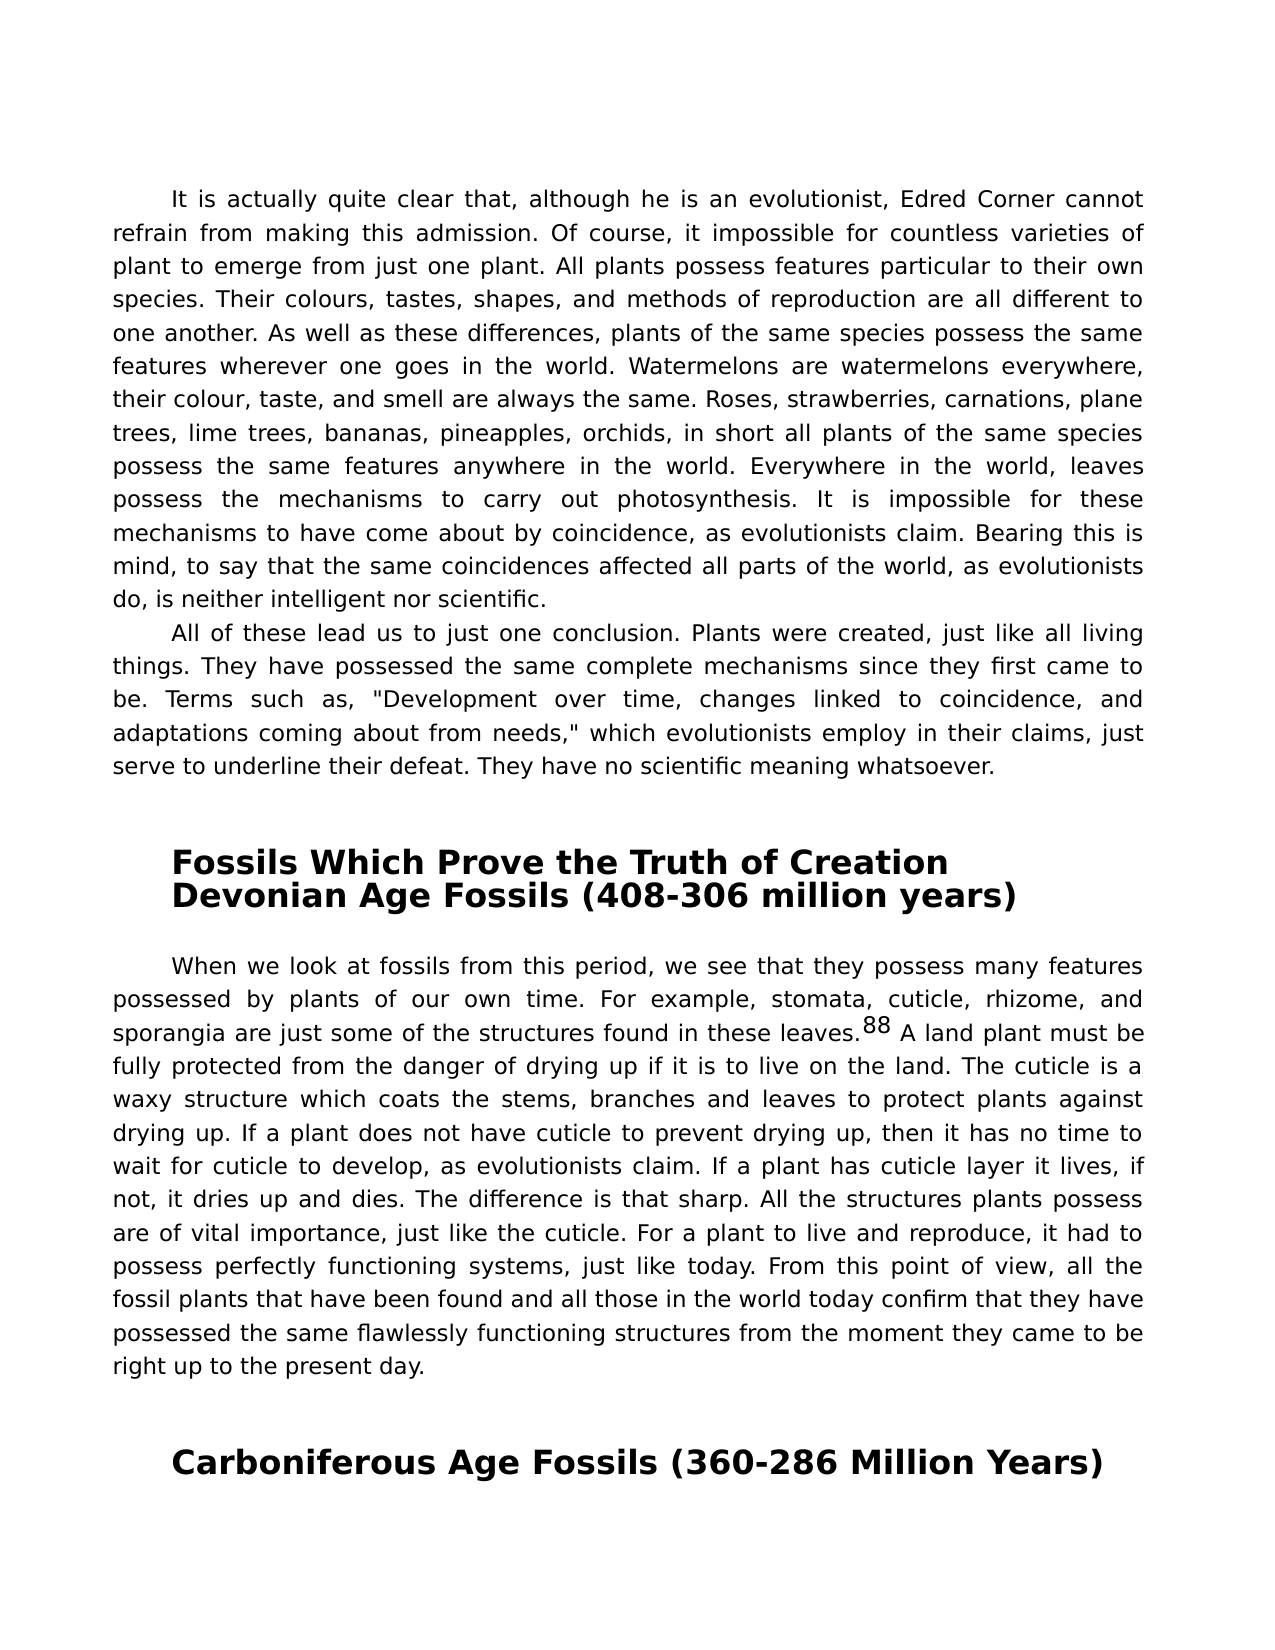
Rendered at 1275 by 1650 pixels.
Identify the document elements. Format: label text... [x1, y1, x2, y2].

text When we look at fossils from this period, we see that they possess many features possessed by plants of our own time. For example, stomata, cuticle, rhizome, and sporangia are just some of the structures found in these leaves.88 A land plant must be fully protected from the danger of drying up if it is to live on the land. The cuticle is a waxy structure which coats the stems, branches and leaves to protect plants against drying up. If a plant does not have cuticle to prevent drying up, then it has no time to wait for cuticle to develop, as evolutionists claim. If a plant has cuticle layer it lives, if not, it dries up and dies. The difference is that sharp. All the structures plants possess are of vital importance, just like the cuticle. For a plant to live and reproduce, it had to possess perfectly functioning systems, just like today. From this point of view, all the fossil plants that have been found and all those in the world today confirm that they have possessed the same flawlessly functioning structures from the moment they came to be right up to the present day. [112, 948, 1145, 1381]
text Fossils Which Prove the Truth of Creation [112, 848, 1145, 881]
text Devonian Age Fossils (408-306 million years) [112, 881, 1145, 914]
text Carboniferous Age Fossils (360-286 Million Years) [112, 1448, 1145, 1481]
text It is actually quite clear that, although he is an evolutionist, Edred Corner cannot refrain from making this admission. Of course, it impossible for countless varieties of plant to emerge from just one plant. All plants possess features particular to their own species. Their colours, tastes, shapes, and methods of reproduction are all different to one another. As well as these differences, plants of the same species possess the same features wherever one goes in the world. Watermelons are watermelons everywhere, their colour, taste, and smell are always the same. Roses, strawberries, carnations, plane trees, lime trees, bananas, pineapples, orchids, in short all plants of the same species possess the same features anywhere in the world. Everywhere in the world, leaves possess the mechanisms to carry out photosynthesis. It is impossible for these mechanisms to have come about by coincidence, as evolutionists claim. Bearing this is mind, to say that the same coincidences affected all parts of the world, as evolutionists do, is neither intelligent nor scientific. [112, 181, 1145, 614]
text All of these lead us to just one conclusion. Plants were created, just like all living things. They have possessed the same complete mechanisms since they first came to be. Terms such as, "Development over time, changes linked to coincidence, and adaptations coming about from needs," which evolutionists employ in their claims, just serve to underline their defeat. They have no scientific meaning whatsoever. [112, 614, 1145, 781]
